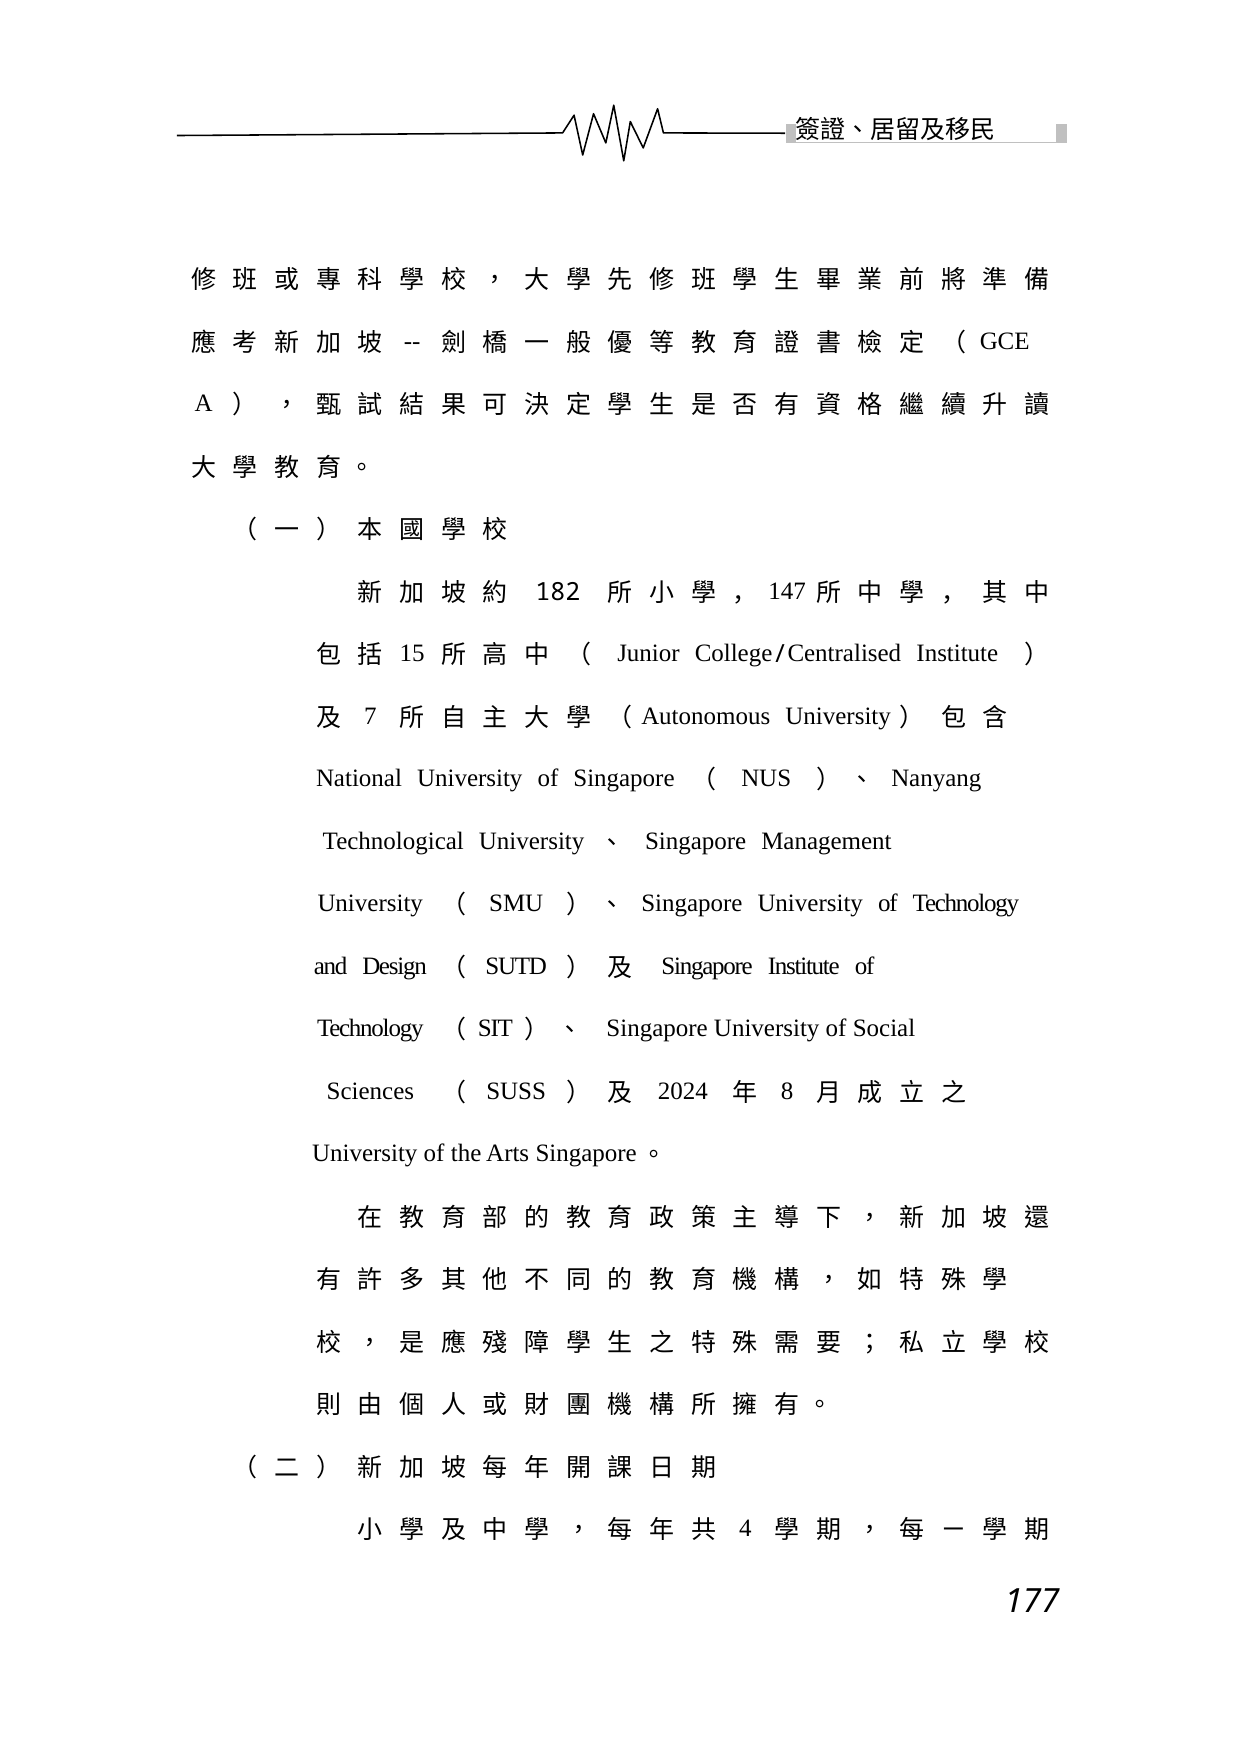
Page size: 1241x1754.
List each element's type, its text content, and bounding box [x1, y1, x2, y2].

text 小學及中學，每年共4學期，每ㄧ學期 [281, 1486, 1058, 1549]
text 新加坡約182所小學，147所中學，其中包括15所高中（Junior College/Centralised Institute）及7所自主大學（Autonomous University）包含National University of Singapore（NUS）、Nanyang Technological University、Singapore Management University（SMU）、Singapore University of Technology and Design（SUTD）及Singapore Institute of Technology（SIT）、Singapore University of Social Sciences（SUSS）及2024年8月成立之University of the Arts Singapore。 [281, 549, 1058, 1174]
text 修班或專科學校，大學先修班學生畢業前將準備應考新加坡--劍橋一般優等教育證書檢定（GCE A），甄試結果可決定學生是否有資格繼續升讀大學教育。 [183, 236, 1058, 486]
text （二）新加坡每年開課日期 [207, 1424, 1058, 1486]
text 在教育部的教育政策主導下，新加坡還有許多其他不同的教育機構，如特殊學校，是應殘障學生之特殊需要；私立學校則由個人或財團機構所擁有。 [281, 1174, 1058, 1424]
text （一）本國學校 [207, 486, 1058, 549]
